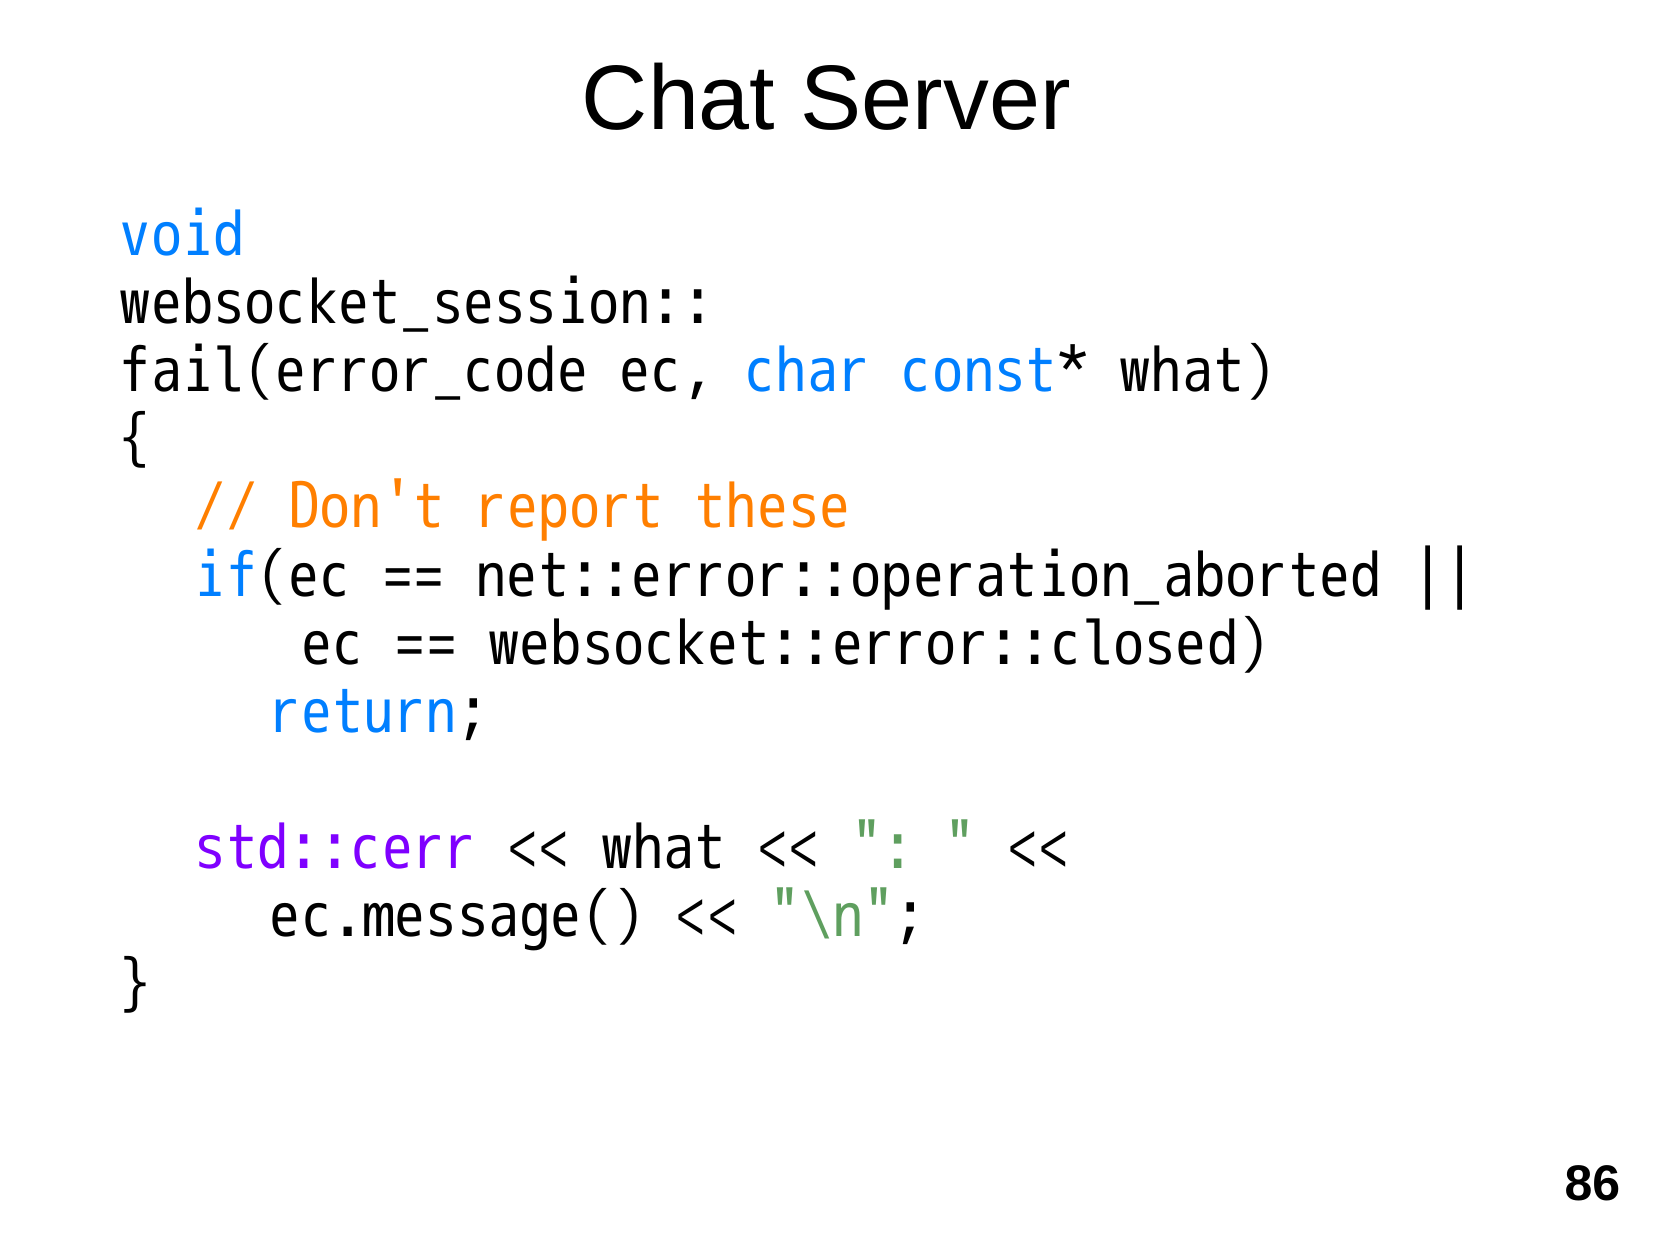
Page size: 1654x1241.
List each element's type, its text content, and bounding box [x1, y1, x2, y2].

text_box void websocket_session:: fail(error_code ec, char const* what) { // Don't report these if(ec == net::error::operation_aborted || ec == websocket::error::closed) return; std::cerr << what << ": " << ec.message() << "\n"; } [104, 195, 1575, 1088]
title Chat Server [82, 15, 1571, 181]
